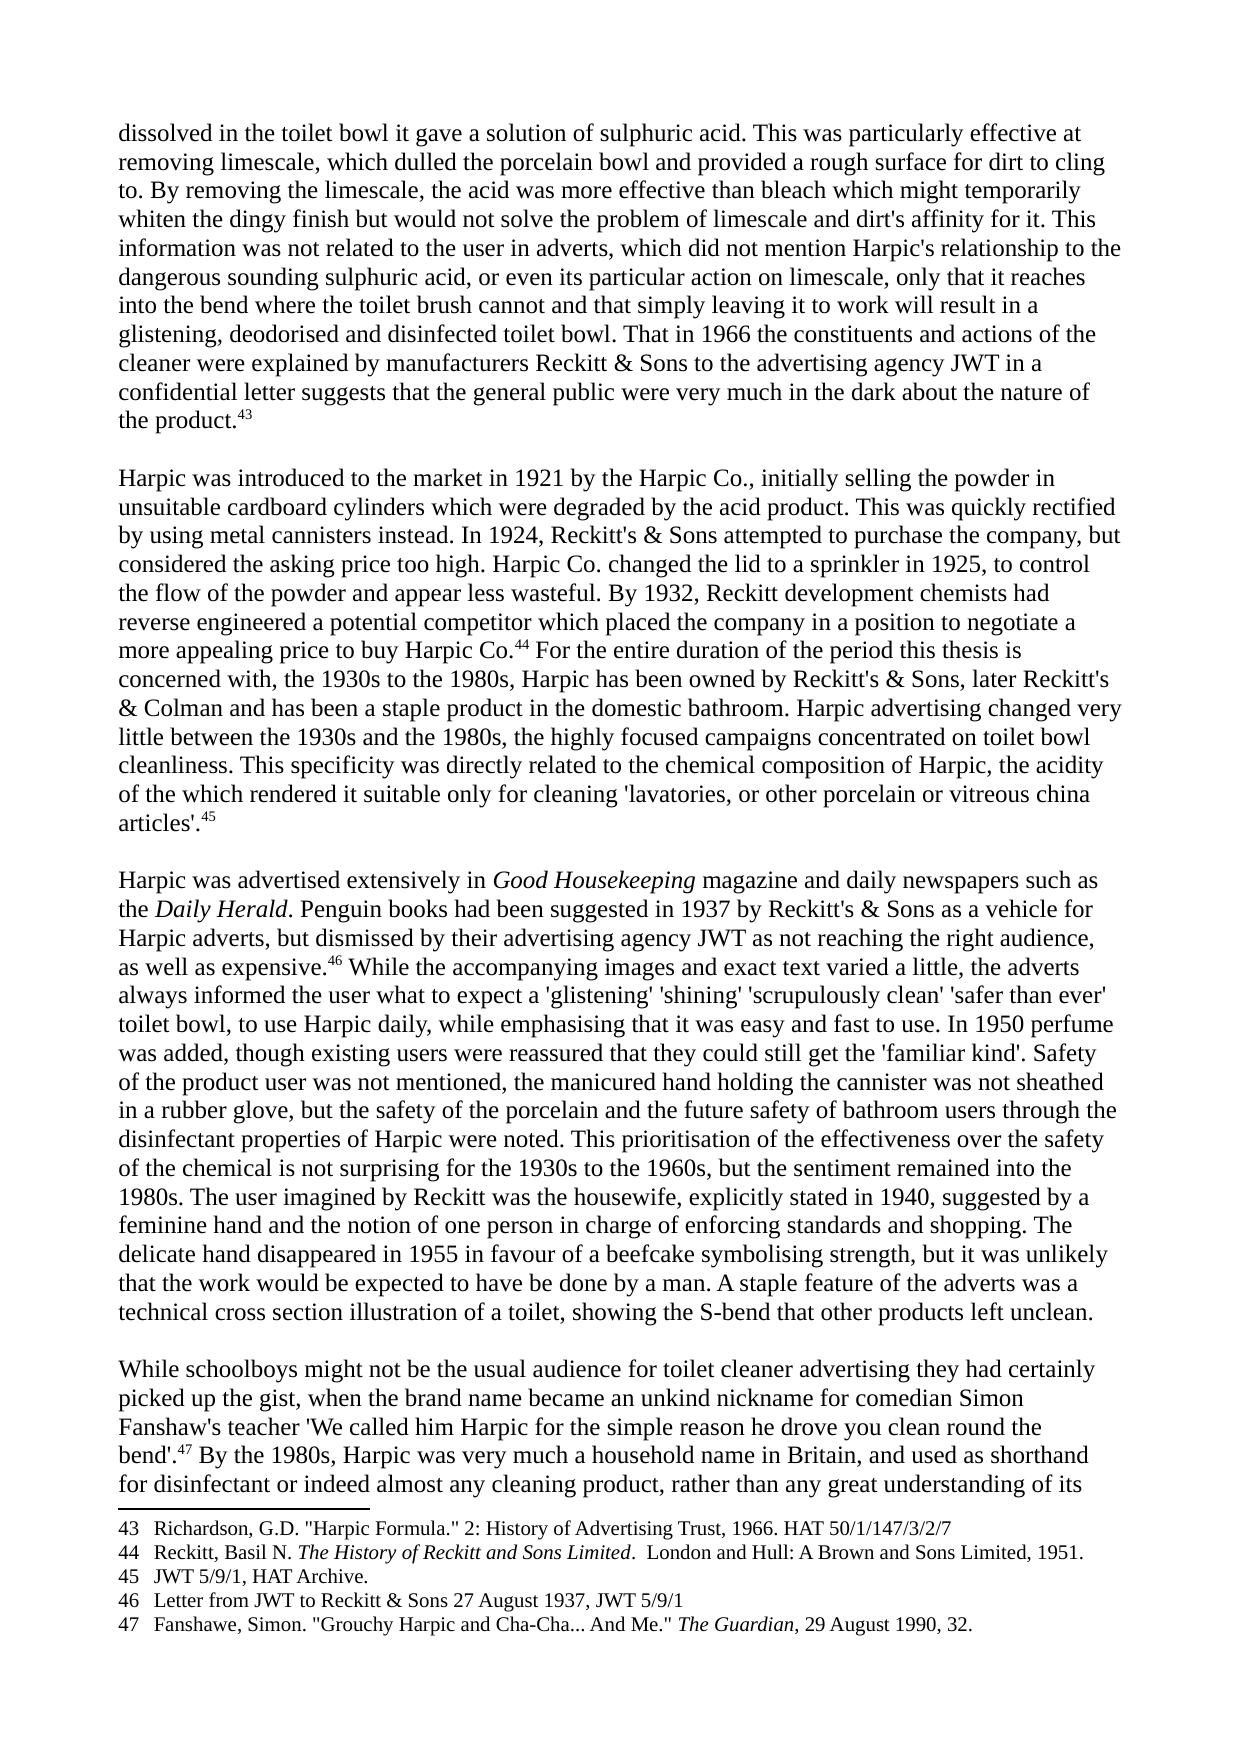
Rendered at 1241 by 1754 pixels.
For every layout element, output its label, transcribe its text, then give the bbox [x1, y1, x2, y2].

text While schoolboys might not be the usual audience for toilet cleaner advertising they had certainly picked up the gist, when the brand name became an unkind nickname for comedian Simon Fanshaw's teacher 'We called him Harpic for the simple reason he drove you clean round the bend'. By the 1980s, Harpic was very much a household name in Britain, and used as shorthand for disinfectant or indeed almost any cleaning product, rather than any great understanding of its [118, 1354, 1122, 1498]
text JWT 5/9/1, HAT Archive. [118, 1564, 1122, 1588]
text dissolved in the toilet bowl it gave a solution of sulphuric acid. This was particularly effective at removing limescale, which dulled the porcelain bowl and provided a rough surface for dirt to cling to. By removing the limescale, the acid was more effective than bleach which might temporarily whiten the dingy finish but would not solve the problem of limescale and dirt's affinity for it. This information was not related to the user in adverts, which did not mention Harpic's relationship to the dangerous sounding sulphuric acid, or even its particular action on limescale, only that it reaches into the bend where the toilet brush cannot and that simply leaving it to work will result in a glistening, deodorised and disinfected toilet bowl. That in 1966 the constituents and actions of the cleaner were explained by manufacturers Reckitt & Sons to the advertising agency JWT in a confidential letter suggests that the general public were very much in the dark about the nature of the product. [118, 118, 1122, 434]
text Fanshawe, Simon. "Grouchy Harpic and Cha-Cha... And Me." The Guardian, 29 August 1990, 32. [118, 1612, 1122, 1636]
text Reckitt, Basil N. The History of Reckitt and Sons Limited. London and Hull: A Brown and Sons Limited, 1951. [118, 1539, 1122, 1564]
text Harpic was advertised extensively in Good Housekeeping magazine and daily newspapers such as the Daily Herald. Penguin books had been suggested in 1937 by Reckitt's & Sons as a vehicle for Harpic adverts, but dismissed by their advertising agency JWT as not reaching the right audience, as well as expensive. While the accompanying images and exact text varied a little, the adverts always informed the user what to expect a 'glistening' 'shining' 'scrupulously clean' 'safer than ever' toilet bowl, to use Harpic daily, while emphasising that it was easy and fast to use. In 1950 perfume was added, though existing users were reassured that they could still get the 'familiar kind'. Safety of the product user was not mentioned, the manicured hand holding the cannister was not sheathed in a rubber glove, but the safety of the porcelain and the future safety of bathroom users through the disinfectant properties of Harpic were noted. This prioritisation of the effectiveness over the safety of the chemical is not surprising for the 1930s to the 1960s, but the sentiment remained into the 1980s. The user imagined by Reckitt was the housewife, explicitly stated in 1940, suggested by a feminine hand and the notion of one person in charge of enforcing standards and shopping. The delicate hand disappeared in 1955 in favour of a beefcake symbolising strength, but it was unlikely that the work would be expected to have be done by a man. A staple feature of the adverts was a technical cross section illustration of a toilet, showing the S-bend that other products left unclean. [118, 866, 1122, 1326]
text Harpic was introduced to the market in 1921 by the Harpic Co., initially selling the powder in unsuitable cardboard cylinders which were degraded by the acid product. This was quickly rectified by using metal cannisters instead. In 1924, Reckitt's & Sons attempted to purchase the company, but considered the asking price too high. Harpic Co. changed the lid to a sprinkler in 1925, to control the flow of the powder and appear less wasteful. By 1932, Reckitt development chemists had reverse engineered a potential competitor which placed the company in a position to negotiate a more appealing price to buy Harpic Co. For the entire duration of the period this thesis is concerned with, the 1930s to the 1980s, Harpic has been owned by Reckitt's & Sons, later Reckitt's & Colman and has been a staple product in the domestic bathroom. Harpic advertising changed very little between the 1930s and the 1980s, the highly focused campaigns concentrated on toilet bowl cleanliness. This specificity was directly related to the chemical composition of Harpic, the acidity of the which rendered it suitable only for cleaning 'lavatories, or other porcelain or vitreous china articles'. [118, 463, 1122, 837]
text Letter from JWT to Reckitt & Sons 27 August 1937, JWT 5/9/1 [118, 1588, 1122, 1612]
text Richardson, G.D. "Harpic Formula." 2: History of Advertising Trust, 1966. HAT 50/1/147/3/2/7 [118, 1516, 1122, 1539]
